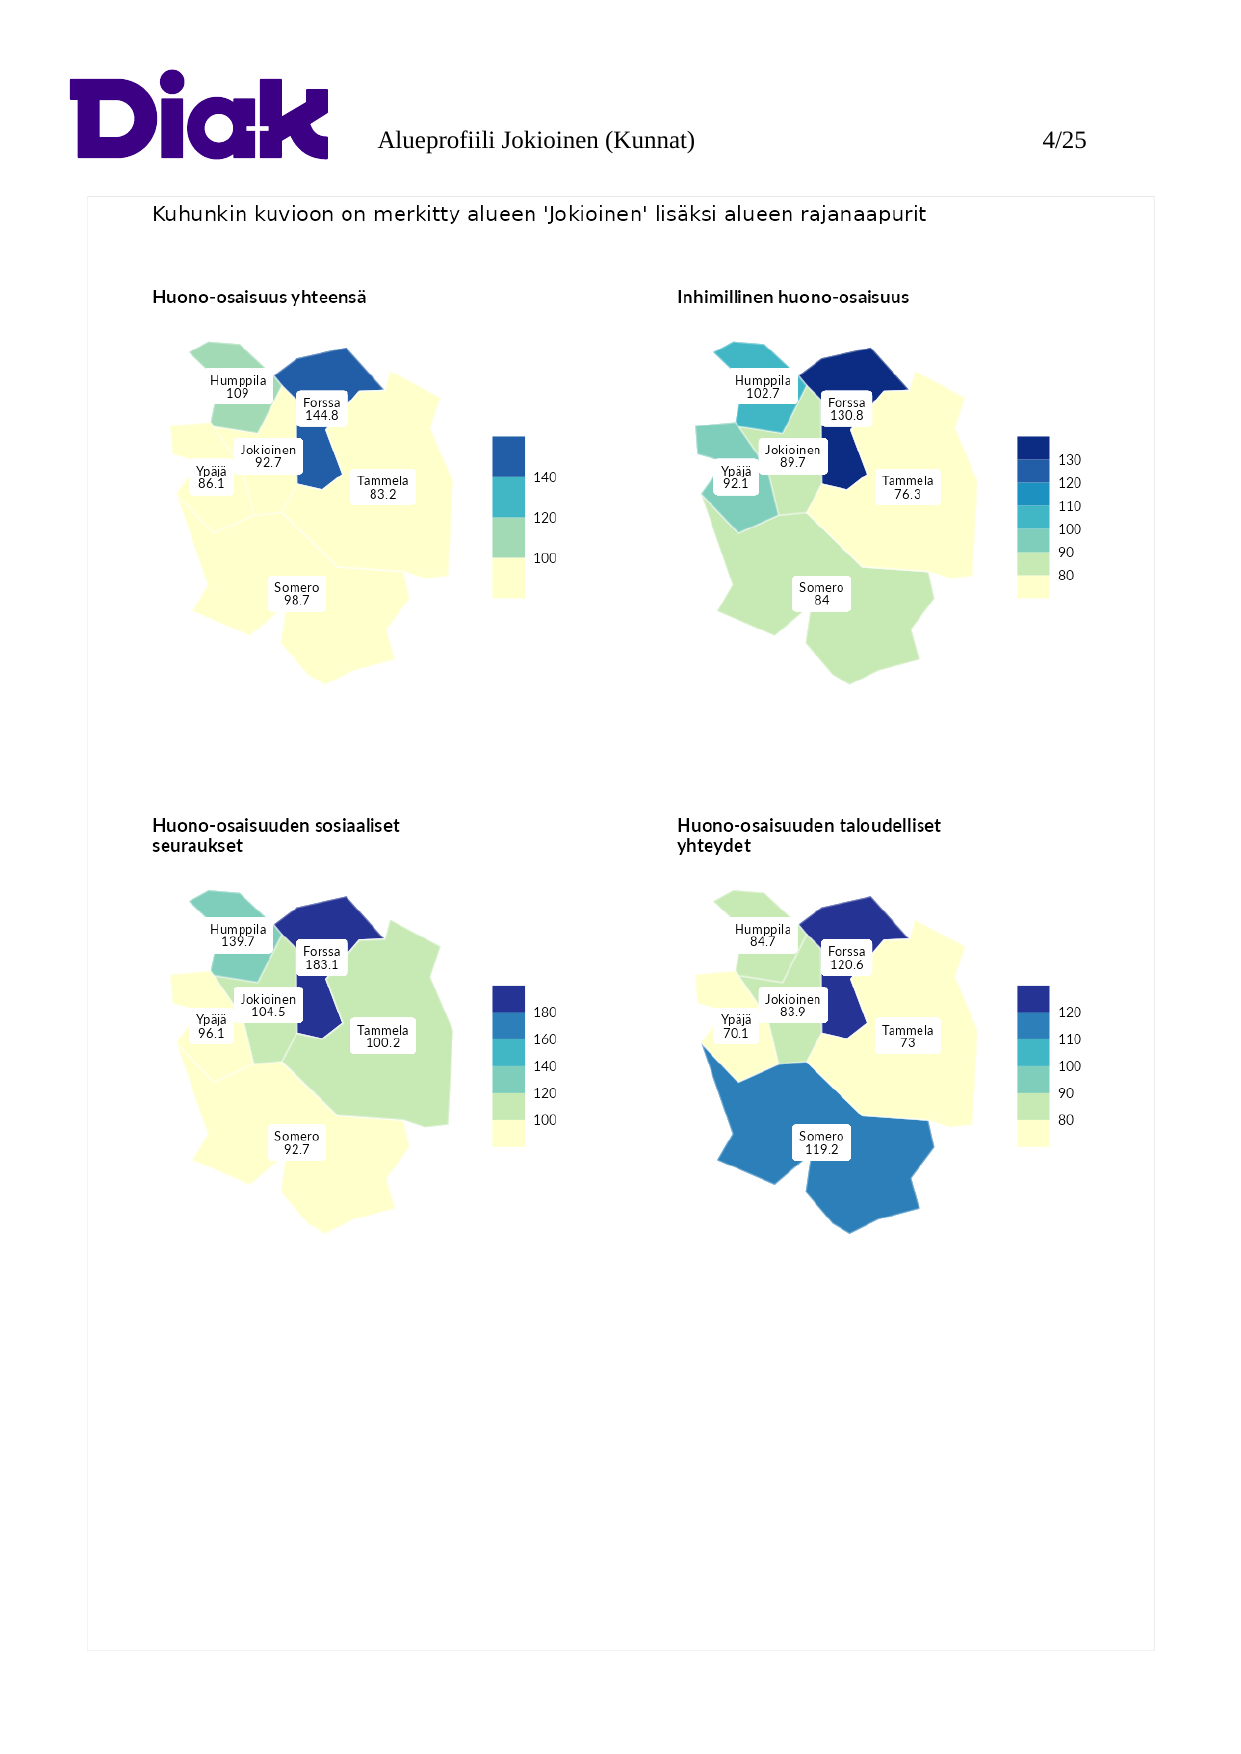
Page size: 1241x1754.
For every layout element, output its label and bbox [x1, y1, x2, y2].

picture [61, 196, 1179, 1651]
